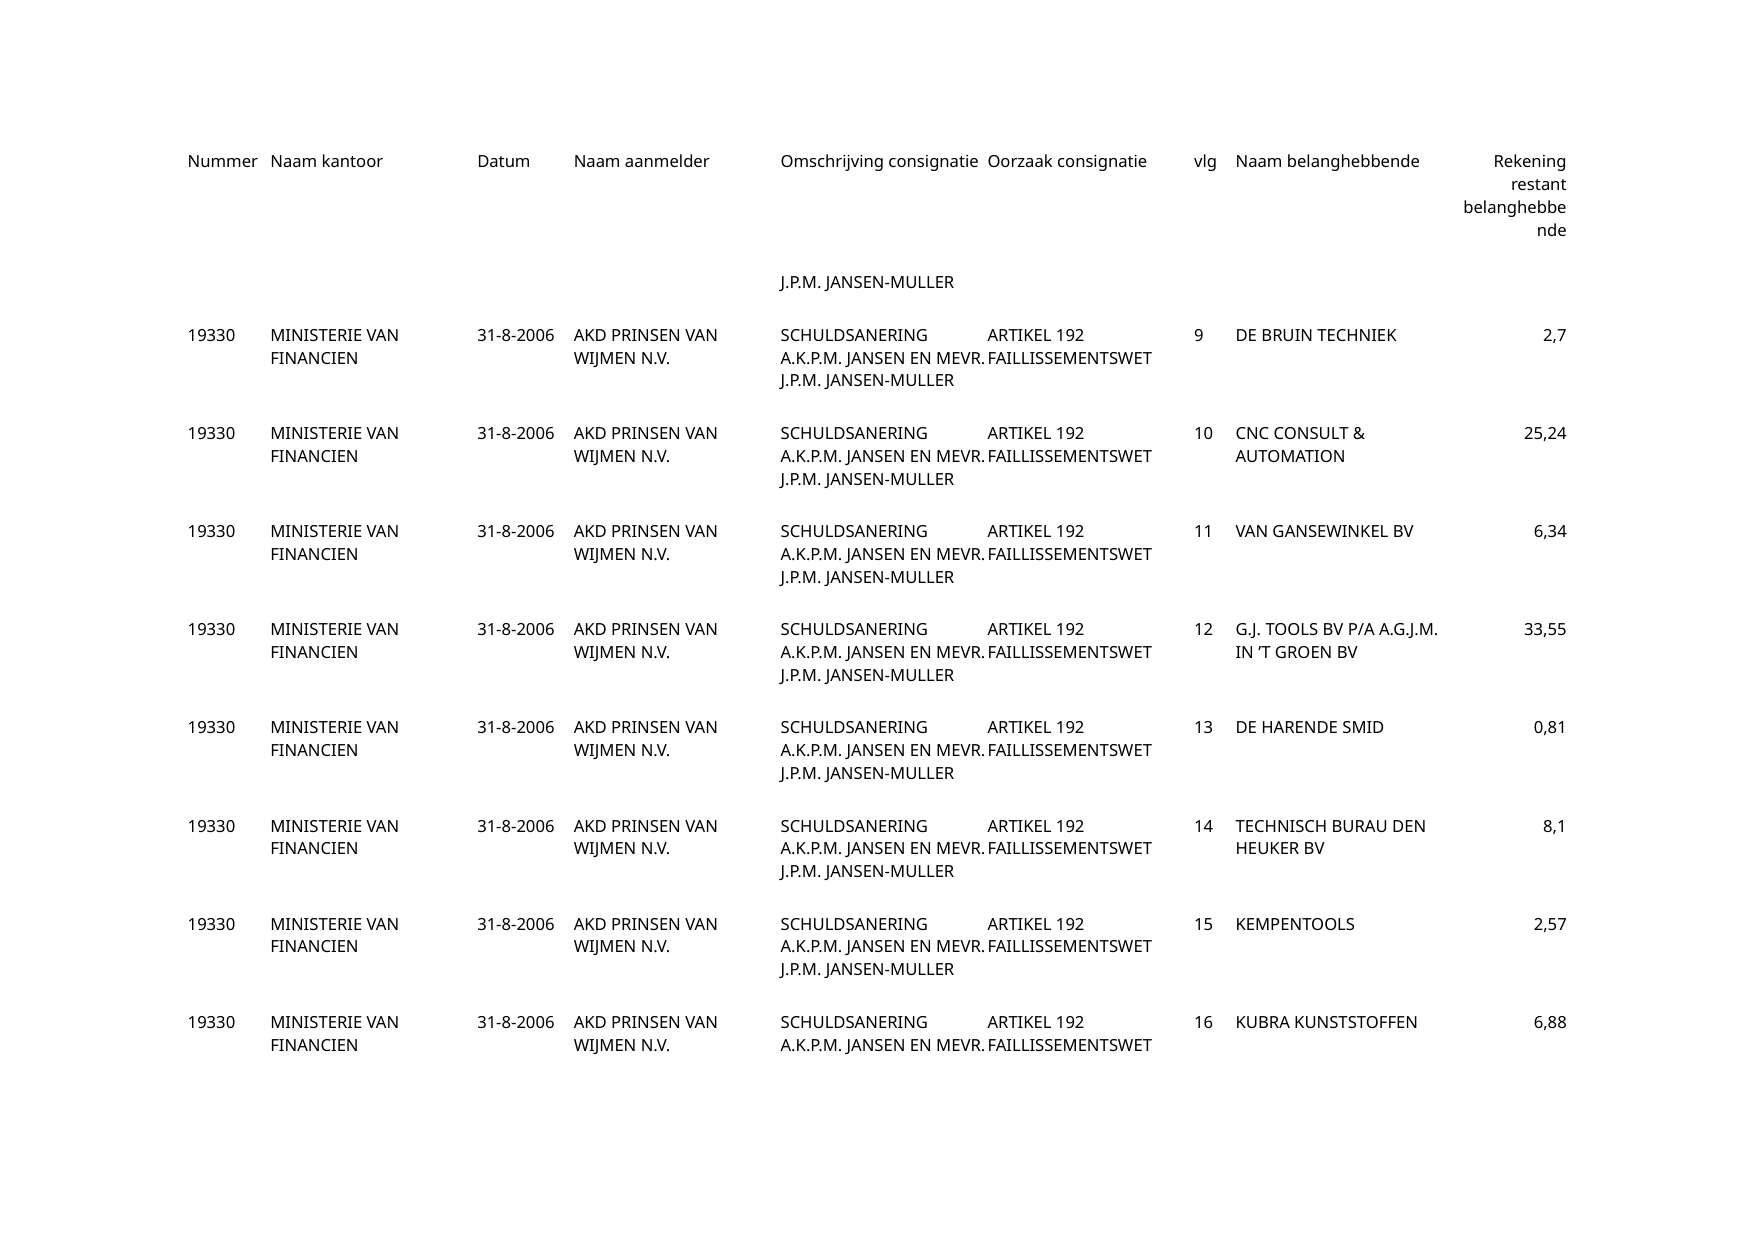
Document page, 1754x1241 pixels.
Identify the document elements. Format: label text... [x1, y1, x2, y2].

table_cell 6,88 [1456, 1010, 1566, 1086]
table_cell SCHULDSANERING A.K.P.M. JANSEN EN MEVR. J.P.M. JANSEN-MULLER [780, 618, 987, 716]
table_cell MINISTERIE VAN FINANCIEN [270, 520, 477, 618]
table_cell 14 [1194, 814, 1235, 912]
table_cell AKD PRINSEN VAN WIJMEN N.V. [574, 422, 780, 520]
table_cell 6,34 [1456, 520, 1566, 618]
table_cell 31-8-2006 [477, 716, 573, 814]
table_cell [574, 271, 780, 323]
table_cell 2,7 [1456, 324, 1566, 422]
table_cell TECHNISCH BURAU DEN HEUKER BV [1235, 814, 1456, 912]
table_cell 33,55 [1456, 618, 1566, 716]
table_cell AKD PRINSEN VAN WIJMEN N.V. [574, 716, 780, 814]
table_header Omschrijving consignatie [780, 150, 987, 271]
table_cell 31-8-2006 [477, 912, 573, 1010]
table_cell 16 [1194, 1010, 1235, 1086]
table_cell AKD PRINSEN VAN WIJMEN N.V. [574, 814, 780, 912]
table_cell AKD PRINSEN VAN WIJMEN N.V. [574, 912, 780, 1010]
table_header Rekening restant belanghebbende [1456, 150, 1566, 271]
table_cell ARTIKEL 192 FAILLISSEMENTSWET [987, 422, 1194, 520]
table_cell [1456, 271, 1566, 323]
table_cell ARTIKEL 192 FAILLISSEMENTSWET [987, 618, 1194, 716]
table_cell ARTIKEL 192 FAILLISSEMENTSWET [987, 520, 1194, 618]
table_cell MINISTERIE VAN FINANCIEN [270, 422, 477, 520]
table_cell KEMPENTOOLS [1235, 912, 1456, 1010]
table_cell [188, 271, 270, 323]
table_cell [987, 271, 1194, 323]
table_header Datum [477, 150, 573, 271]
table_cell 31-8-2006 [477, 1010, 573, 1086]
table_cell 19330 [188, 422, 270, 520]
table_cell 31-8-2006 [477, 814, 573, 912]
table_cell MINISTERIE VAN FINANCIEN [270, 912, 477, 1010]
table_cell MINISTERIE VAN FINANCIEN [270, 324, 477, 422]
table_cell 19330 [188, 716, 270, 814]
table_cell 8,1 [1456, 814, 1566, 912]
table_cell 15 [1194, 912, 1235, 1010]
table_cell KUBRA KUNSTSTOFFEN [1235, 1010, 1456, 1086]
table_cell SCHULDSANERING A.K.P.M. JANSEN EN MEVR. J.P.M. JANSEN-MULLER [780, 324, 987, 422]
table_cell SCHULDSANERING A.K.P.M. JANSEN EN MEVR. J.P.M. JANSEN-MULLER [780, 422, 987, 520]
table_cell 9 [1194, 324, 1235, 422]
table_cell AKD PRINSEN VAN WIJMEN N.V. [574, 324, 780, 422]
table_cell 19330 [188, 324, 270, 422]
table_cell CNC CONSULT & AUTOMATION [1235, 422, 1456, 520]
table_cell DE BRUIN TECHNIEK [1235, 324, 1456, 422]
table_cell AKD PRINSEN VAN WIJMEN N.V. [574, 520, 780, 618]
table_cell G.J. TOOLS BV P/A A.G.J.M. IN ’T GROEN BV [1235, 618, 1456, 716]
table_cell MINISTERIE VAN FINANCIEN [270, 1010, 477, 1086]
table_cell [1194, 271, 1235, 323]
table_cell 19330 [188, 814, 270, 912]
table_cell 31-8-2006 [477, 324, 573, 422]
table_cell MINISTERIE VAN FINANCIEN [270, 814, 477, 912]
table_cell ARTIKEL 192 FAILLISSEMENTSWET [987, 912, 1194, 1010]
table_cell 31-8-2006 [477, 618, 573, 716]
table_cell SCHULDSANERING A.K.P.M. JANSEN EN MEVR. J.P.M. JANSEN-MULLER [780, 716, 987, 814]
table_cell AKD PRINSEN VAN WIJMEN N.V. [574, 1010, 780, 1086]
table_cell 11 [1194, 520, 1235, 618]
table_cell [477, 271, 573, 323]
table_cell 31-8-2006 [477, 422, 573, 520]
table_header Naam aanmelder [574, 150, 780, 271]
table_cell SCHULDSANERING A.K.P.M. JANSEN EN MEVR. J.P.M. JANSEN-MULLER [780, 814, 987, 912]
table_header Naam belanghebbende [1235, 150, 1456, 271]
table_cell ARTIKEL 192 FAILLISSEMENTSWET [987, 1010, 1194, 1086]
table_cell MINISTERIE VAN FINANCIEN [270, 716, 477, 814]
table_header vlg [1194, 150, 1235, 271]
table_cell 13 [1194, 716, 1235, 814]
table_cell VAN GANSEWINKEL BV [1235, 520, 1456, 618]
table_cell ARTIKEL 192 FAILLISSEMENTSWET [987, 716, 1194, 814]
table_cell 0,81 [1456, 716, 1566, 814]
table_cell 19330 [188, 912, 270, 1010]
table_cell 19330 [188, 618, 270, 716]
table_cell 19330 [188, 520, 270, 618]
table_cell [1235, 271, 1456, 323]
table_cell 2,57 [1456, 912, 1566, 1010]
table_cell MINISTERIE VAN FINANCIEN [270, 618, 477, 716]
table_cell [270, 271, 477, 323]
table_cell 19330 [188, 1010, 270, 1086]
table_cell J.P.M. JANSEN-MULLER [780, 271, 987, 323]
table_cell 31-8-2006 [477, 520, 573, 618]
table_cell SCHULDSANERING A.K.P.M. JANSEN EN MEVR. J.P.M. JANSEN-MULLER [780, 912, 987, 1010]
table_cell 12 [1194, 618, 1235, 716]
table_header Naam kantoor [270, 150, 477, 271]
table_cell ARTIKEL 192 FAILLISSEMENTSWET [987, 814, 1194, 912]
table_header Nummer [188, 150, 270, 271]
table_cell 25,24 [1456, 422, 1566, 520]
table_header Oorzaak consignatie [987, 150, 1194, 271]
table_cell DE HARENDE SMID [1235, 716, 1456, 814]
table_cell SCHULDSANERING A.K.P.M. JANSEN EN MEVR. [780, 1010, 987, 1086]
table_cell ARTIKEL 192 FAILLISSEMENTSWET [987, 324, 1194, 422]
table_cell SCHULDSANERING A.K.P.M. JANSEN EN MEVR. J.P.M. JANSEN-MULLER [780, 520, 987, 618]
table_cell AKD PRINSEN VAN WIJMEN N.V. [574, 618, 780, 716]
table_cell 10 [1194, 422, 1235, 520]
